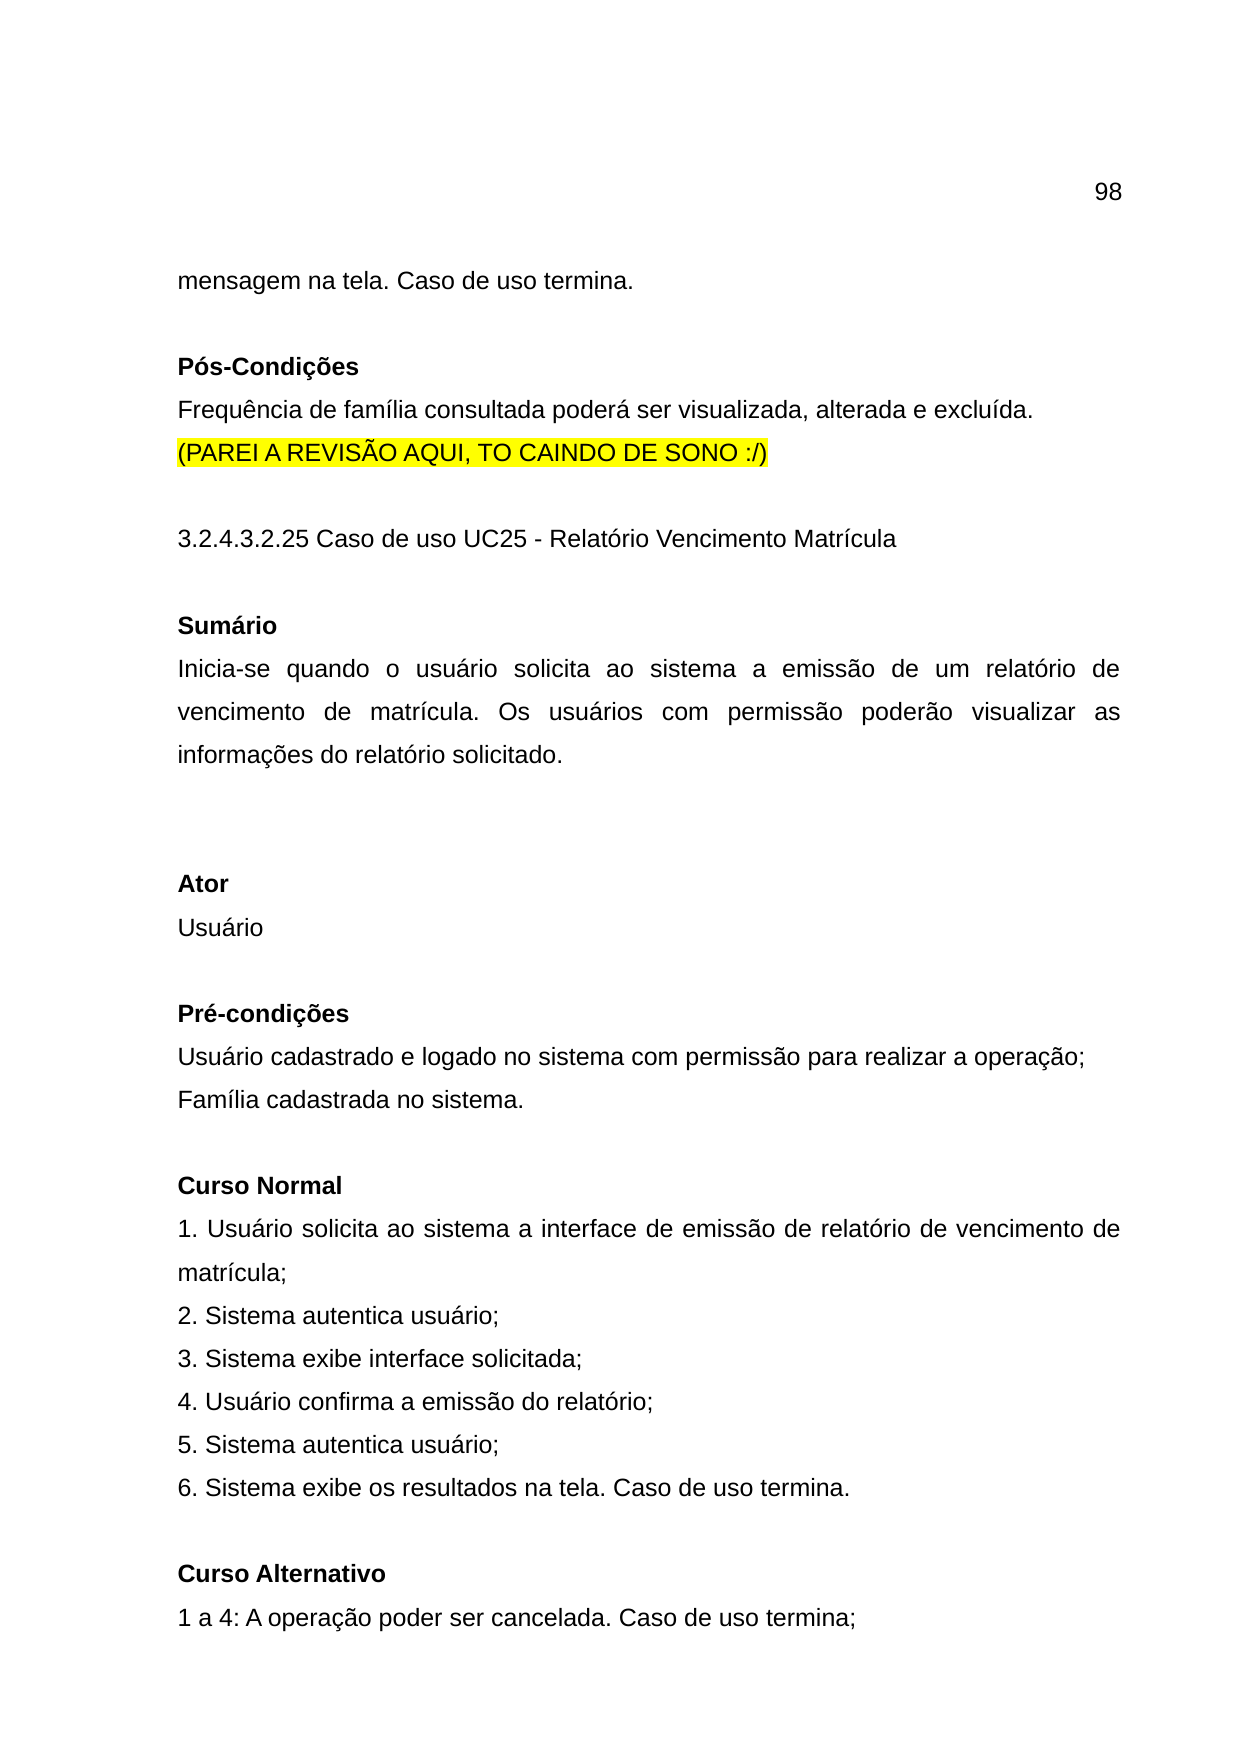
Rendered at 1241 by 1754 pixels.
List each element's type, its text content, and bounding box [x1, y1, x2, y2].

text 1. Usuário solicita ao sistema a interface de emissão de relatório de vencimento de matrícula; [177, 1214, 1122, 1286]
text 2. Sistema autentica usuário; [177, 1301, 1122, 1329]
text Sumário [177, 611, 1122, 639]
text Pré-condições [177, 999, 1122, 1028]
text Ator [177, 869, 1122, 898]
text Curso Normal [177, 1171, 1122, 1200]
text (PAREI A REVISÃO AQUI, TO CAINDO DE SONO :/) [177, 438, 1122, 467]
text Frequência de família consultada poderá ser visualizada, alterada e excluída. [177, 395, 1122, 424]
text 1 a 4: A operação poder ser cancelada. Caso de uso termina; [177, 1603, 1122, 1631]
text Usuário [177, 913, 1122, 941]
text 4. Usuário confirma a emissão do relatório; [177, 1387, 1122, 1416]
text 3.2.4.3.2.25 Caso de uso UC25 - Relatório Vencimento Matrícula [177, 524, 1122, 553]
text Curso Alternativo [177, 1559, 1122, 1588]
text 3. Sistema exibe interface solicitada; [177, 1344, 1122, 1373]
text 6. Sistema exibe os resultados na tela. Caso de uso termina. [177, 1473, 1122, 1502]
text mensagem na tela. Caso de uso termina. [177, 266, 1122, 294]
text 5. Sistema autentica usuário; [177, 1430, 1122, 1459]
text Usuário cadastrado e logado no sistema com permissão para realizar a operação; [177, 1042, 1122, 1071]
text Família cadastrada no sistema. [177, 1085, 1122, 1114]
text Pós-Condições [177, 352, 1122, 381]
text Inicia-se quando o usuário solicita ao sistema a emissão de um relatório de vencimento de matrícula. Os usuários com permissão poderão visualizar as informações do relatório solicitado. [177, 654, 1122, 769]
